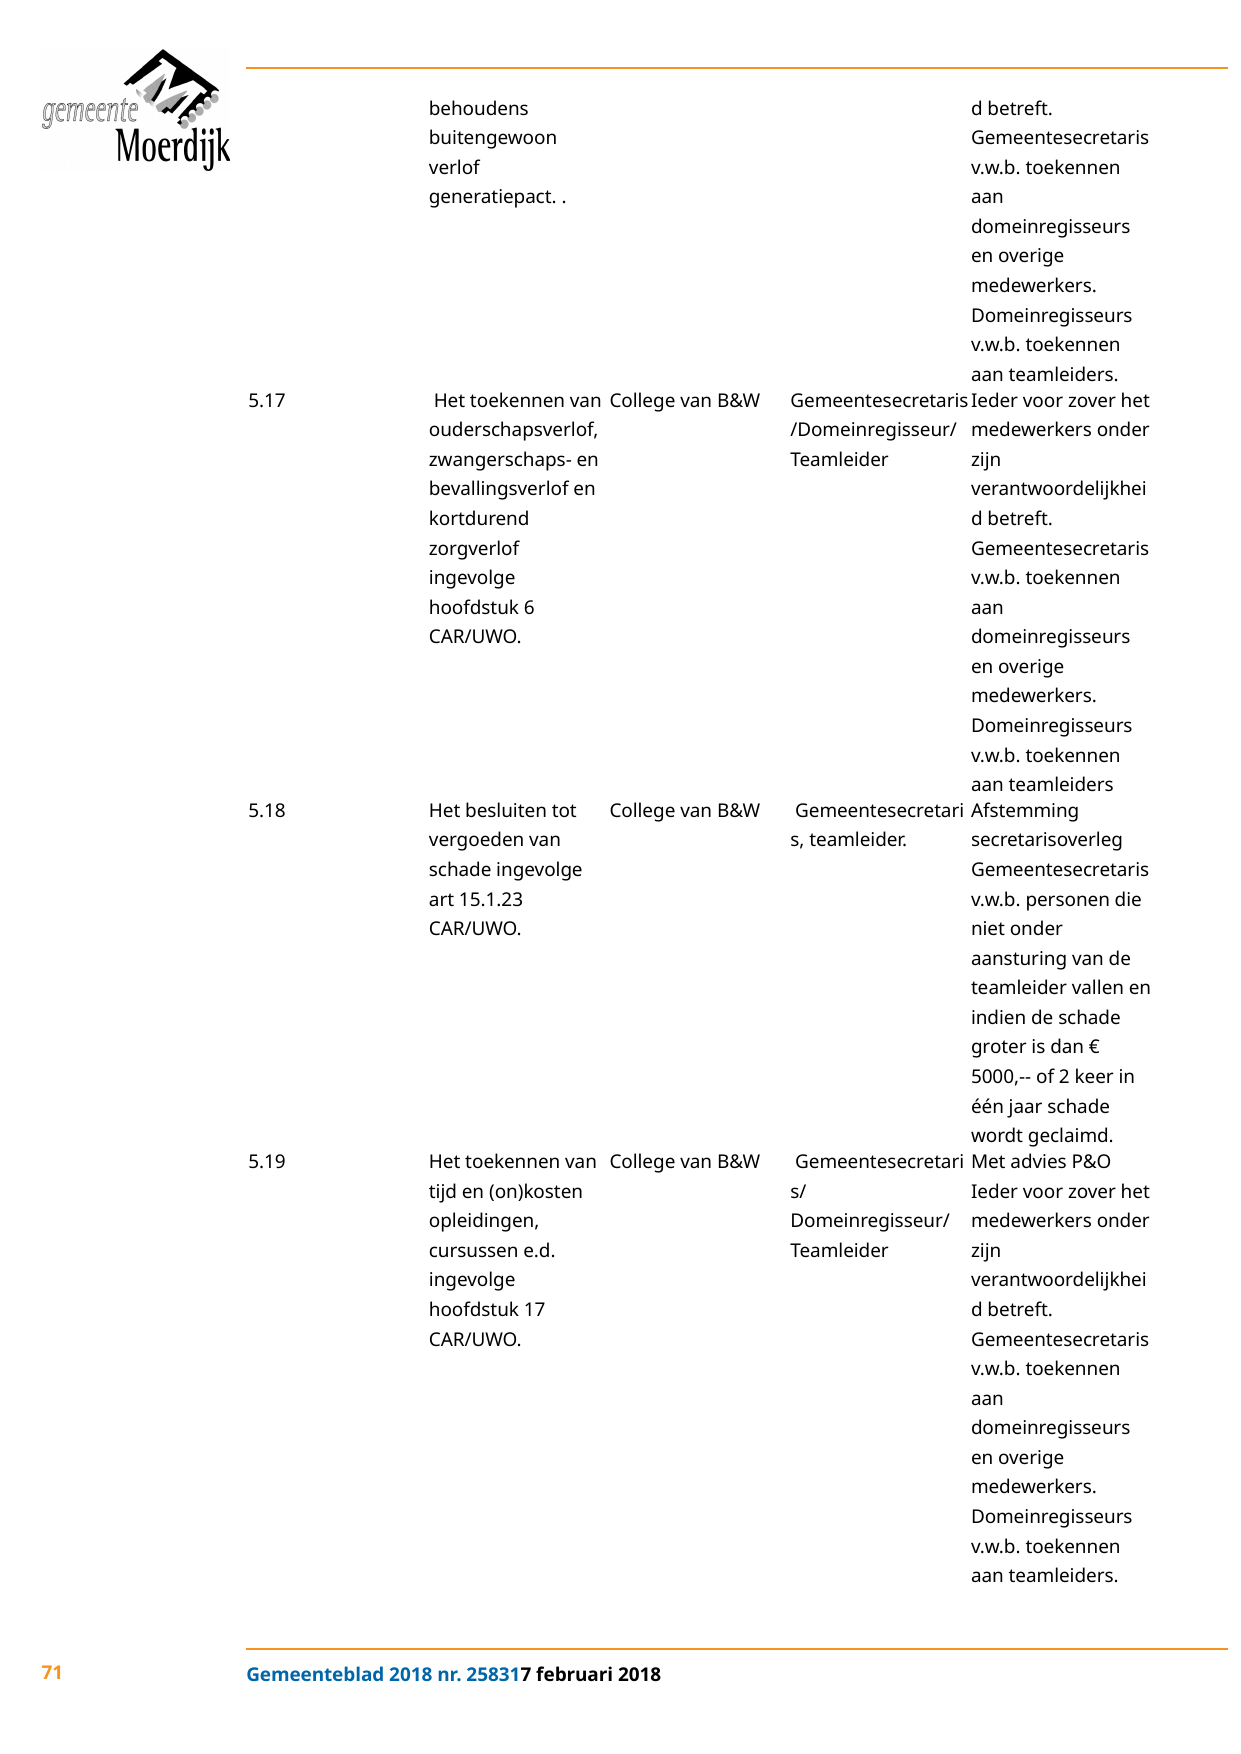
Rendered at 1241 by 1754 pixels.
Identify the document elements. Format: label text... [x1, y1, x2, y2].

table_cell 5.19 [248, 1148, 429, 1588]
table_cell behoudens buitengewoon verlof generatiepact. . [429, 95, 609, 387]
table_cell Ieder voor zover het medewerkers onder zijn verantwoordelijkheid betreft. Gemeentesecretaris v.w.b. toekennen aan domeinregisseurs en overige medewerkers. Domeinregisseurs v.w.b. toekennen aan teamleiders [971, 387, 1152, 797]
table_cell [790, 95, 971, 387]
table_cell [609, 95, 790, 387]
table_cell College van B&W [609, 797, 790, 1148]
table_cell [248, 95, 429, 387]
table_cell Gemeentesecretaris, teamleider. [790, 797, 971, 1148]
table_cell 5.17 [248, 387, 429, 797]
table_cell Gemeentesecretaris/Domeinregisseur/Teamleider [790, 1148, 971, 1588]
table_cell Gemeentesecretaris/Domeinregisseur/Teamleider [790, 387, 971, 797]
table_cell Het toekennen van tijd en (on)kosten opleidingen, cursussen e.d. ingevolge hoofdstuk 17 CAR/UWO. [429, 1148, 609, 1588]
table_cell Afstemming secretarisoverleg Gemeentesecretaris v.w.b. personen die niet onder aansturing van de teamleider vallen en indien de schade groter is dan € 5000,-- of 2 keer in één jaar schade wordt geclaimd. [971, 797, 1152, 1148]
table_cell College van B&W [609, 1148, 790, 1588]
table_cell College van B&W [609, 387, 790, 797]
picture [41, 47, 231, 172]
table_cell d betreft. Gemeentesecretaris v.w.b. toekennen aan domeinregisseurs en overige medewerkers. Domeinregisseurs v.w.b. toekennen aan teamleiders. [971, 95, 1152, 387]
table_cell 5.18 [248, 797, 429, 1148]
table_cell Het toekennen van ouderschapsverlof, zwangerschaps- en bevallingsverlof en kortdurend zorgverlof ingevolge hoofdstuk 6 CAR/UWO. [429, 387, 609, 797]
table_cell Het besluiten tot vergoeden van schade ingevolge art 15.1.23 CAR/UWO. [429, 797, 609, 1148]
table_cell Met advies P&O Ieder voor zover het medewerkers onder zijn verantwoordelijkheid betreft. Gemeentesecretaris v.w.b. toekennen aan domeinregisseurs en overige medewerkers. Domeinregisseurs v.w.b. toekennen aan teamleiders. [971, 1148, 1152, 1588]
